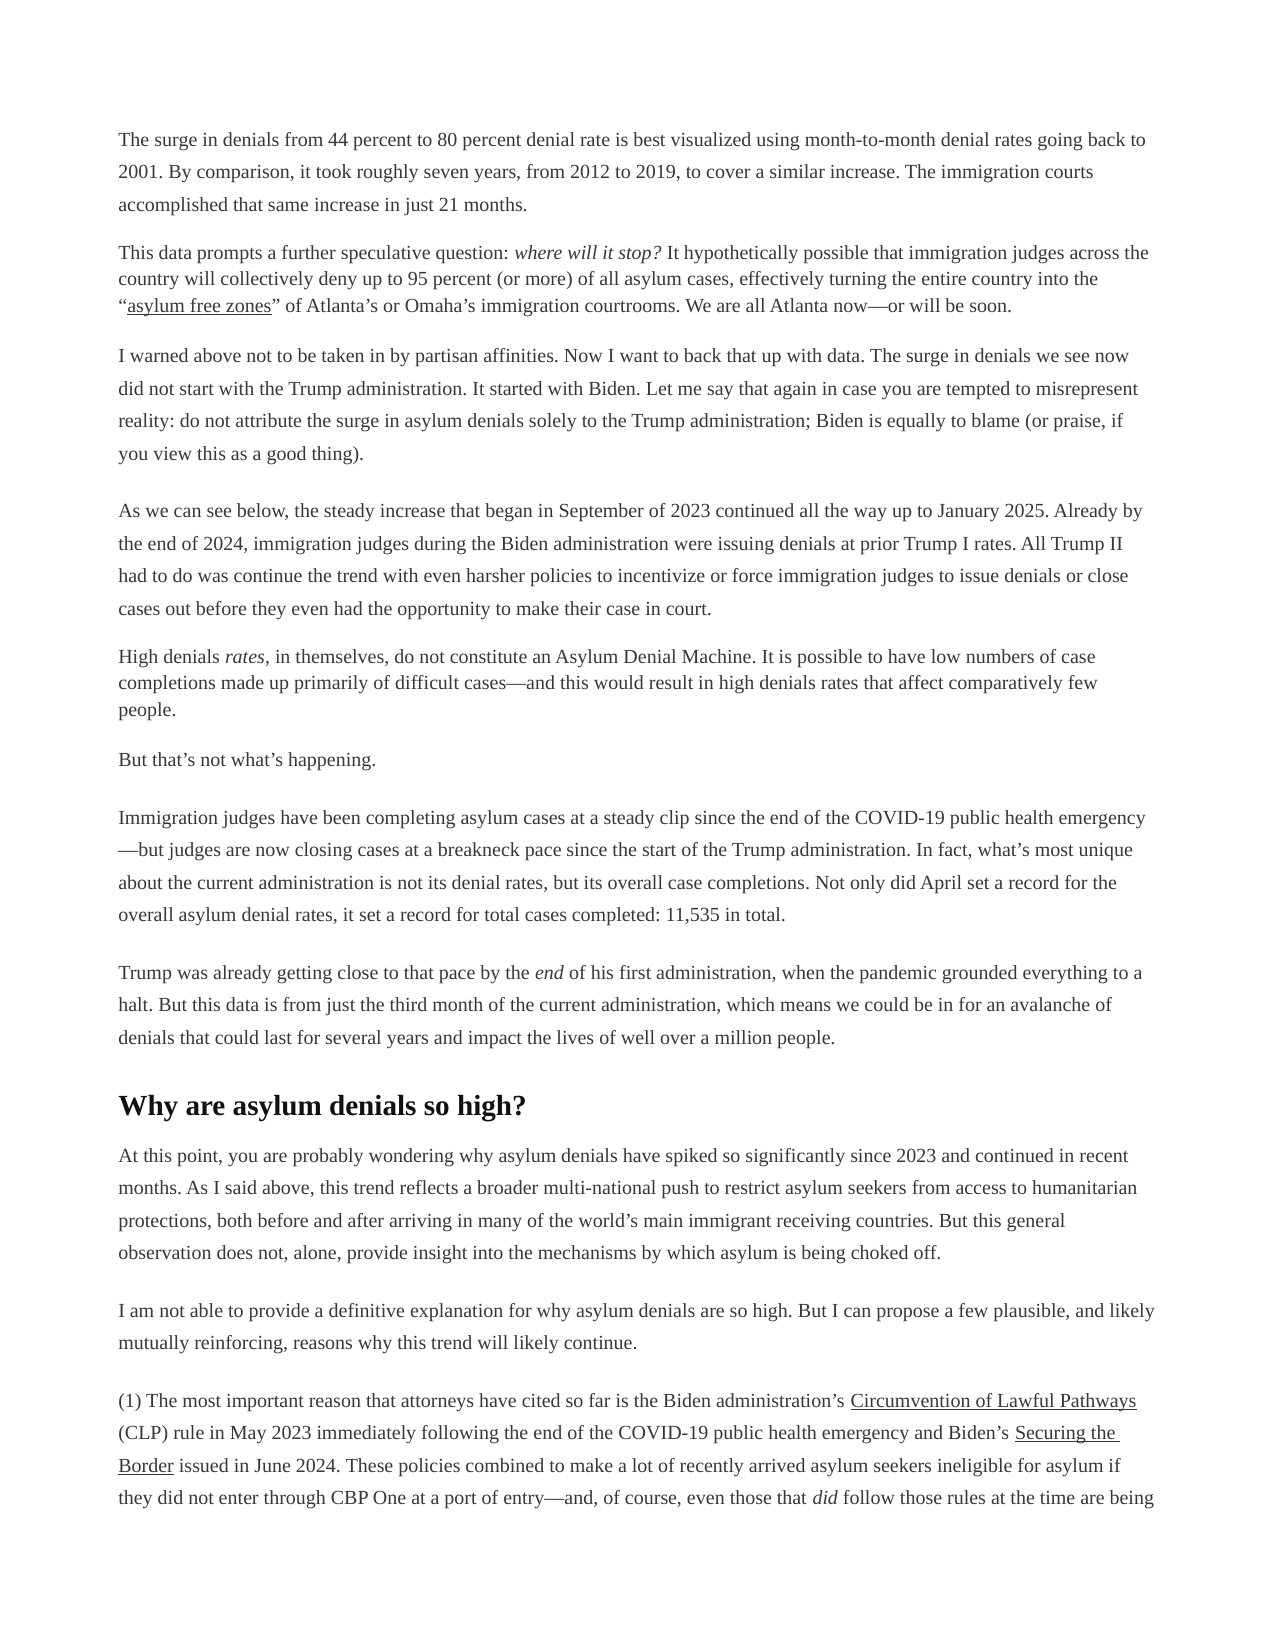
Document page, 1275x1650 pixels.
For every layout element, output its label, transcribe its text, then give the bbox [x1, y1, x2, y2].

text I warned above not to be taken in by partisan affinities. Now I want to back that up with data. The surge in denials we see now did not start with the Trump administration. It started with Biden. Let me say that again in case you are tempted to misrepresent reality: do not attribute the surge in asylum denials solely to the Trump administration; Biden is equally to blame (or praise, if you view this as a good thing). [118, 334, 1157, 464]
text Immigration judges have been completing asylum cases at a steady clip since the end of the COVID-19 public health emergency—but judges are now closing cases at a breakneck pace since the start of the Trump administration. In fact, what’s most unique about the current administration is not its denial rates, but its overall case completions. Not only did April set a record for the overall asylum denial rates, it set a record for total cases completed: 11,535 in total. [118, 796, 1157, 926]
subtitle Why are asylum denials so high? [118, 1088, 1157, 1122]
text Trump was already getting close to that pace by the end of his first administration, when the pandemic grounded everything to a halt. But this data is from just the third month of the current administration, which means we could be in for an avalanche of denials that could last for several years and impact the lives of well over a million people. [118, 951, 1157, 1048]
text The surge in denials from 44 percent to 80 percent denial rate is best visualized using month-to-month denial rates going back to 2001. By comparison, it took roughly seven years, from 2012 to 2019, to cover a similar increase. The immigration courts accomplished that same increase in just 21 months. [118, 118, 1157, 216]
text High denials rates, in themselves, do not constitute an Asylum Denial Machine. It is possible to have low numbers of case completions made up primarily of difficult cases—and this would result in high denials rates that affect comparatively few people. [118, 644, 1157, 721]
text (1) The most important reason that attorneys have cited so far is the Biden administration’s Circumvention of Lawful Pathways (CLP) rule in May 2023 immediately following the end of the COVID-19 public health emergency and Biden’s Securing the Border issued in June 2024. These policies combined to make a lot of recently arrived asylum seekers ineligible for asylum if they did not enter through CBP One at a port of entry—and, of course, even those that did follow those rules at the time are being [118, 1379, 1157, 1509]
text As we can see below, the steady increase that began in September of 2023 continued all the way up to January 2025. Already by the end of 2024, immigration judges during the Biden administration were issuing denials at prior Trump I rates. All Trump II had to do was continue the trend with even harsher policies to incentivize or force immigration judges to issue denials or close cases out before they even had the opportunity to make their case in court. [118, 489, 1157, 619]
text This data prompts a further speculative question: where will it stop? It hypothetically possible that immigration judges across the country will collectively deny up to 95 percent (or more) of all asylum cases, effectively turning the entire country into the “asylum free zones” of Atlanta’s or Omaha’s immigration courtrooms. We are all Atlanta now—or will be soon. [118, 241, 1157, 317]
text I am not able to provide a definitive explanation for why asylum denials are so high. But I can propose a few plausible, and likely mutually reinforcing, reasons why this trend will likely continue. [118, 1289, 1157, 1354]
text But that’s not what’s happening. [118, 738, 1157, 771]
text At this point, you are probably wondering why asylum denials have spiked so significantly since 2023 and continued in recent months. As I said above, this trend reflects a broader multi-national push to restrict asylum seekers from access to humanitarian protections, both before and after arriving in many of the world’s main immigrant receiving countries. But this general observation does not, alone, provide insight into the mechanisms by which asylum is being choked off. [118, 1134, 1157, 1264]
